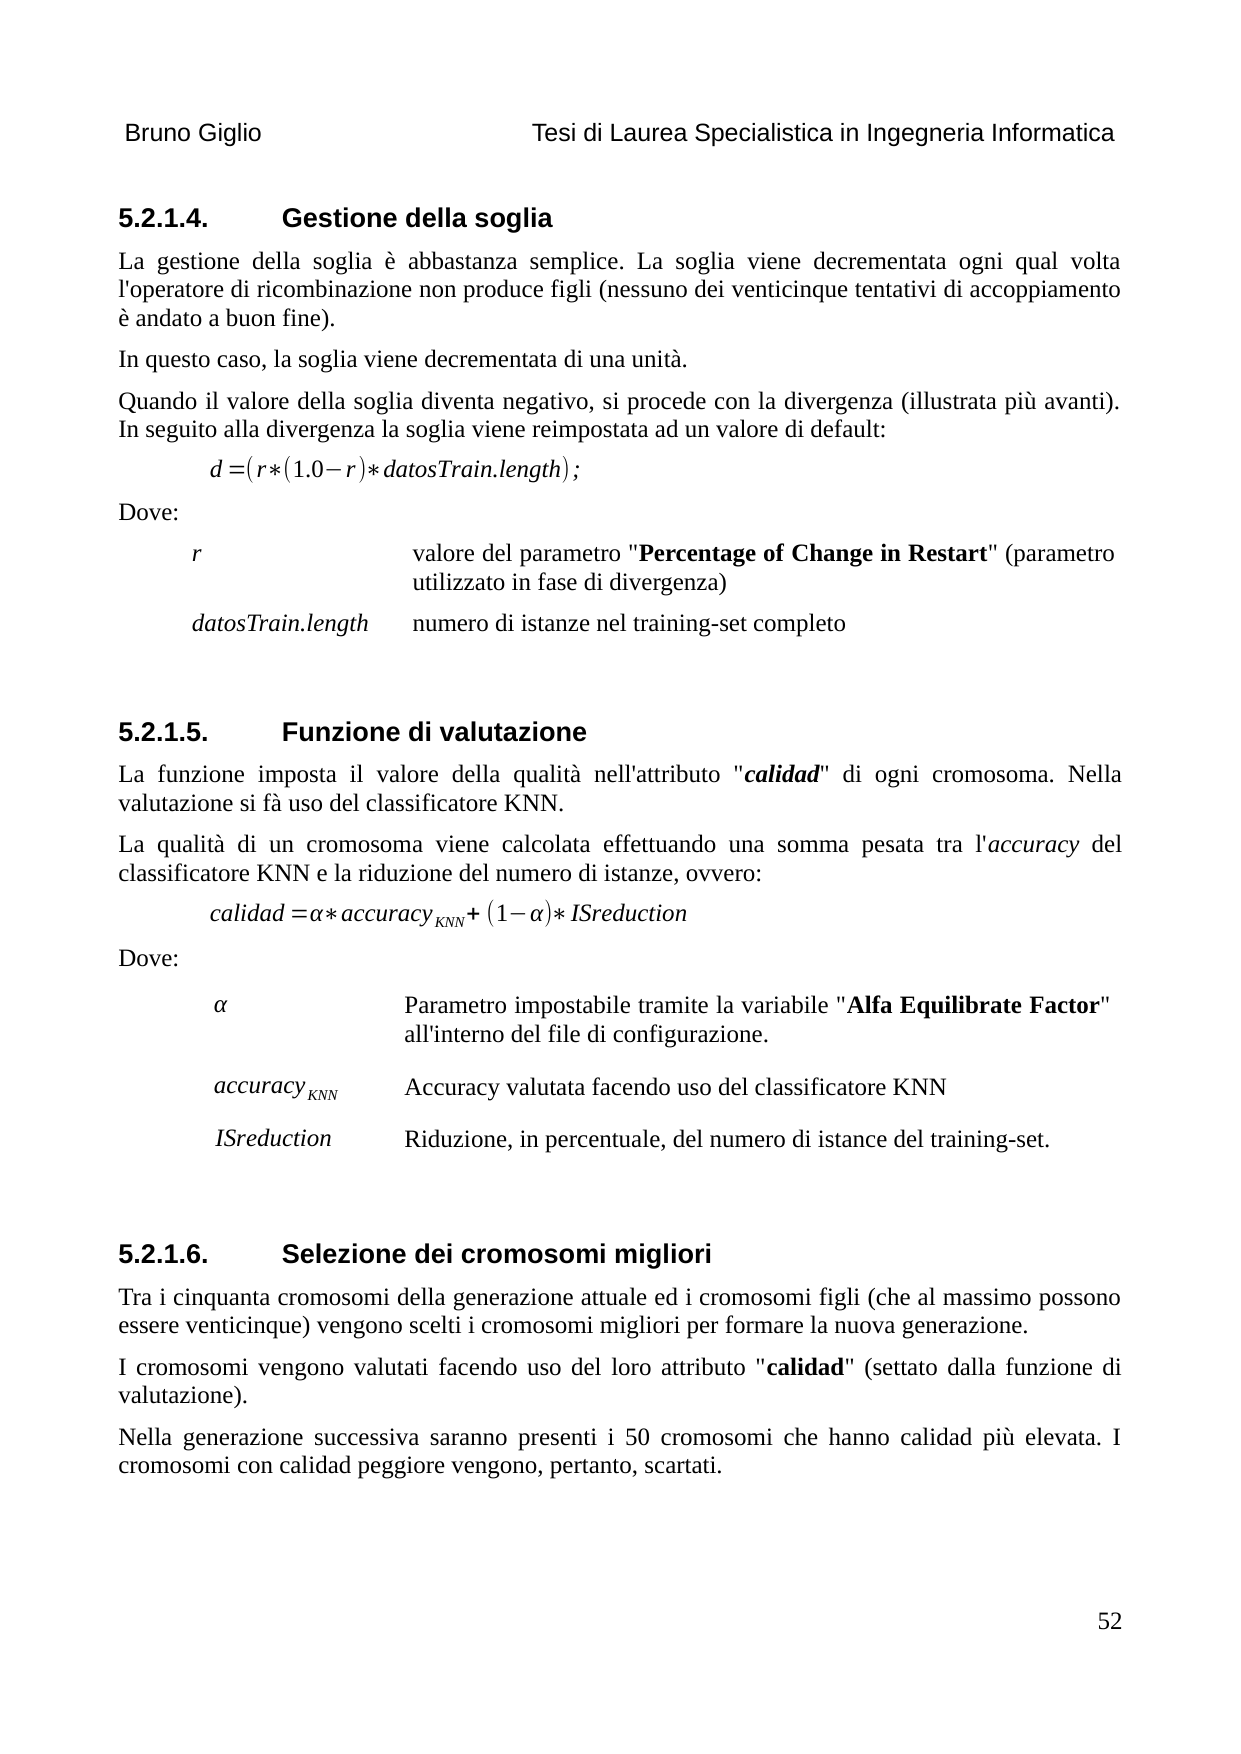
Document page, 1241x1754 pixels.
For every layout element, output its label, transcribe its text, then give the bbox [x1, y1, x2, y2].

text La funzione imposta il valore della qualità nell'attributo "calidad" di ogni cromosoma. Nella valutazione si fà uso del classificatore KNN. [118, 759, 1122, 817]
table_header [190, 985, 398, 1066]
subtitle Gestione della soglia [118, 202, 1122, 233]
text I cromosomi vengono valutati facendo uso del loro attributo "calidad" (settato dalla funzione di valutazione). [118, 1352, 1122, 1409]
text La qualità di un cromosoma viene calcolata effettuando una somma pesata tra l'accuracy del classificatore KNN e la riduzione del numero di istanze, ovvero: [118, 829, 1122, 887]
text Nella generazione successiva saranno presenti i 50 cromosomi che hanno calidad più elevata. I cromosomi con calidad peggiore vengono, pertanto, scartati. [118, 1422, 1122, 1479]
table_cell [190, 1119, 398, 1172]
text In questo caso, la soglia viene decrementata di una unità. [118, 344, 1122, 373]
text Dove: [118, 497, 1122, 526]
text La gestione della soglia è abbastanza semplice. La soglia viene decrementata ogni qual volta l'operatore di ricombinazione non produce figli (nessuno dei venticinque tentativi di accoppiamento è andato a buon fine). [118, 246, 1122, 332]
table_cell Accuracy valutata facendo uso del classificatore KNN [398, 1066, 1116, 1119]
text datosTrain.length numero di istanze nel training-set completo [118, 608, 1122, 637]
text Quando il valore della soglia diventa negativo, si procede con la divergenza (illustrata più avanti). In seguito alla divergenza la soglia viene reimpostata ad un valore di default: [118, 386, 1122, 443]
subtitle Selezione dei cromosomi migliori [118, 1238, 1122, 1269]
text Tra i cinquanta cromosomi della generazione attuale ed i cromosomi figli (che al massimo possono essere venticinque) vengono scelti i cromosomi migliori per formare la nuova generazione. [118, 1282, 1122, 1339]
text r valore del parametro "Percentage of Change in Restart" (parametro utilizzato in fase di divergenza) [118, 538, 1122, 596]
table_header Parametro impostabile tramite la variabile "Alfa Equilibrate Factor" all'interno del file di configurazione. [398, 985, 1116, 1066]
subtitle Funzione di valutazione [118, 716, 1122, 747]
table_cell Riduzione, in percentuale, del numero di istance del training-set. [398, 1119, 1116, 1172]
text Dove: [118, 943, 1122, 972]
table_cell [190, 1066, 398, 1119]
